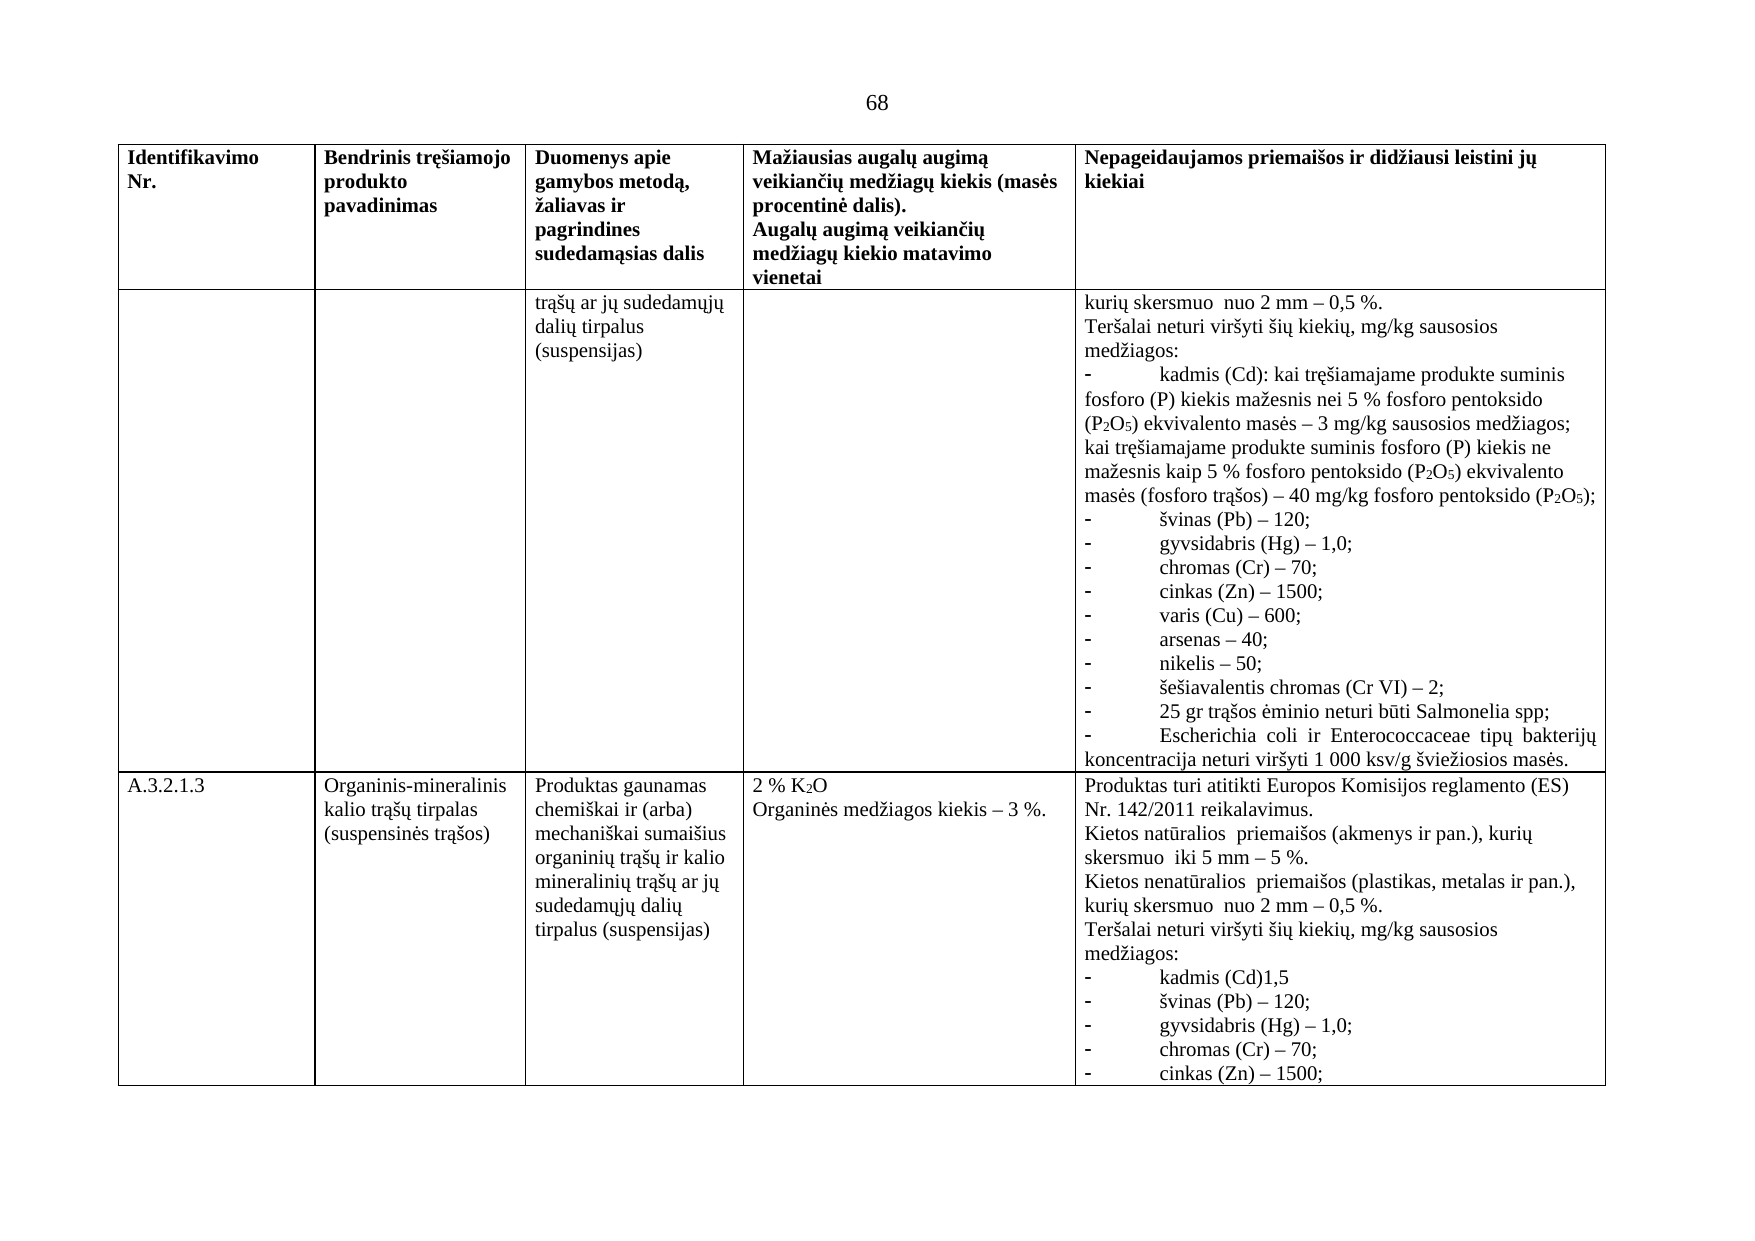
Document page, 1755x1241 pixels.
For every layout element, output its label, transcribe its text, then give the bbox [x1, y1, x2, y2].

table_header Bendrinis tręšiamojo produkto pavadinimas [316, 145, 525, 289]
table_header Duomenys apie gamybos metodą, žaliavas ir pagrindines sudedamąsias dalis [526, 145, 743, 289]
table_cell [119, 290, 314, 771]
table_cell trąšų ar jų sudedamųjų dalių tirpalus (suspensijas) [526, 290, 743, 771]
table_cell [316, 290, 525, 771]
table_cell A.3.2.1.3 [119, 773, 314, 1085]
table_cell 2 % K2O Organinės medžiagos kiekis – 3 %. [744, 773, 1075, 1085]
table_cell [744, 290, 1075, 771]
table_header Identifikavimo Nr. [119, 145, 314, 289]
table_cell Produktas turi atitikti Europos Komisijos reglamento (ES) Nr. 142/2011 reikalavimus. Kietos natūralios priemaišos (akmenys ir pan.), kurių skersmuo iki 5 mm – 5 %. Kietos nenatūralios priemaišos (plastikas, metalas ir pan.), kurių skersmuo nuo 2 mm – 0,5 %. Teršalai neturi viršyti šių kiekių, mg/kg sausosios medžiagos:  kadmis (Cd)1,5  švinas (Pb) – 120;  gyvsidabris (Hg) – 1,0;  chromas (Cr) – 70;  cinkas (Zn) – 1500; [1076, 773, 1605, 1085]
table_cell Organinis-mineralinis kalio trąšų tirpalas (suspensinės trąšos) [316, 773, 525, 1085]
table_header Nepageidaujamos priemaišos ir didžiausi leistini jų kiekiai [1076, 145, 1605, 289]
table_cell kurių skersmuo nuo 2 mm – 0,5 %. Teršalai neturi viršyti šių kiekių, mg/kg sausosios medžiagos:  kadmis (Cd): kai tręšiamajame produkte suminis fosforo (P) kiekis mažesnis nei 5 % fosforo pentoksido (P2O5) ekvivalento masės – 3 mg/kg sausosios medžiagos; kai tręšiamajame produkte suminis fosforo (P) kiekis ne mažesnis kaip 5 % fosforo pentoksido (P2O5) ekvivalento masės (fosforo trąšos) – 40 mg/kg fosforo pentoksido (P2O5);  švinas (Pb) – 120;  gyvsidabris (Hg) – 1,0;  chromas (Cr) – 70;  cinkas (Zn) – 1500;  varis (Cu) – 600;  arsenas – 40;  nikelis – 50;  šešiavalentis chromas (Cr VI) – 2;  25 gr trąšos ėminio neturi būti Salmonelia spp;  Escherichia coli ir Enterococcaceae tipų bakterijų koncentracija neturi viršyti 1 000 ksv/g šviežiosios masės. [1076, 290, 1605, 771]
table_header Mažiausias augalų augimą veikiančių medžiagų kiekis (masės procentinė dalis). Augalų augimą veikiančių medžiagų kiekio matavimo vienetai [744, 145, 1075, 289]
table_cell Produktas gaunamas chemiškai ir (arba) mechaniškai sumaišius organinių trąšų ir kalio mineralinių trąšų ar jų sudedamųjų dalių tirpalus (suspensijas) [526, 773, 743, 1085]
